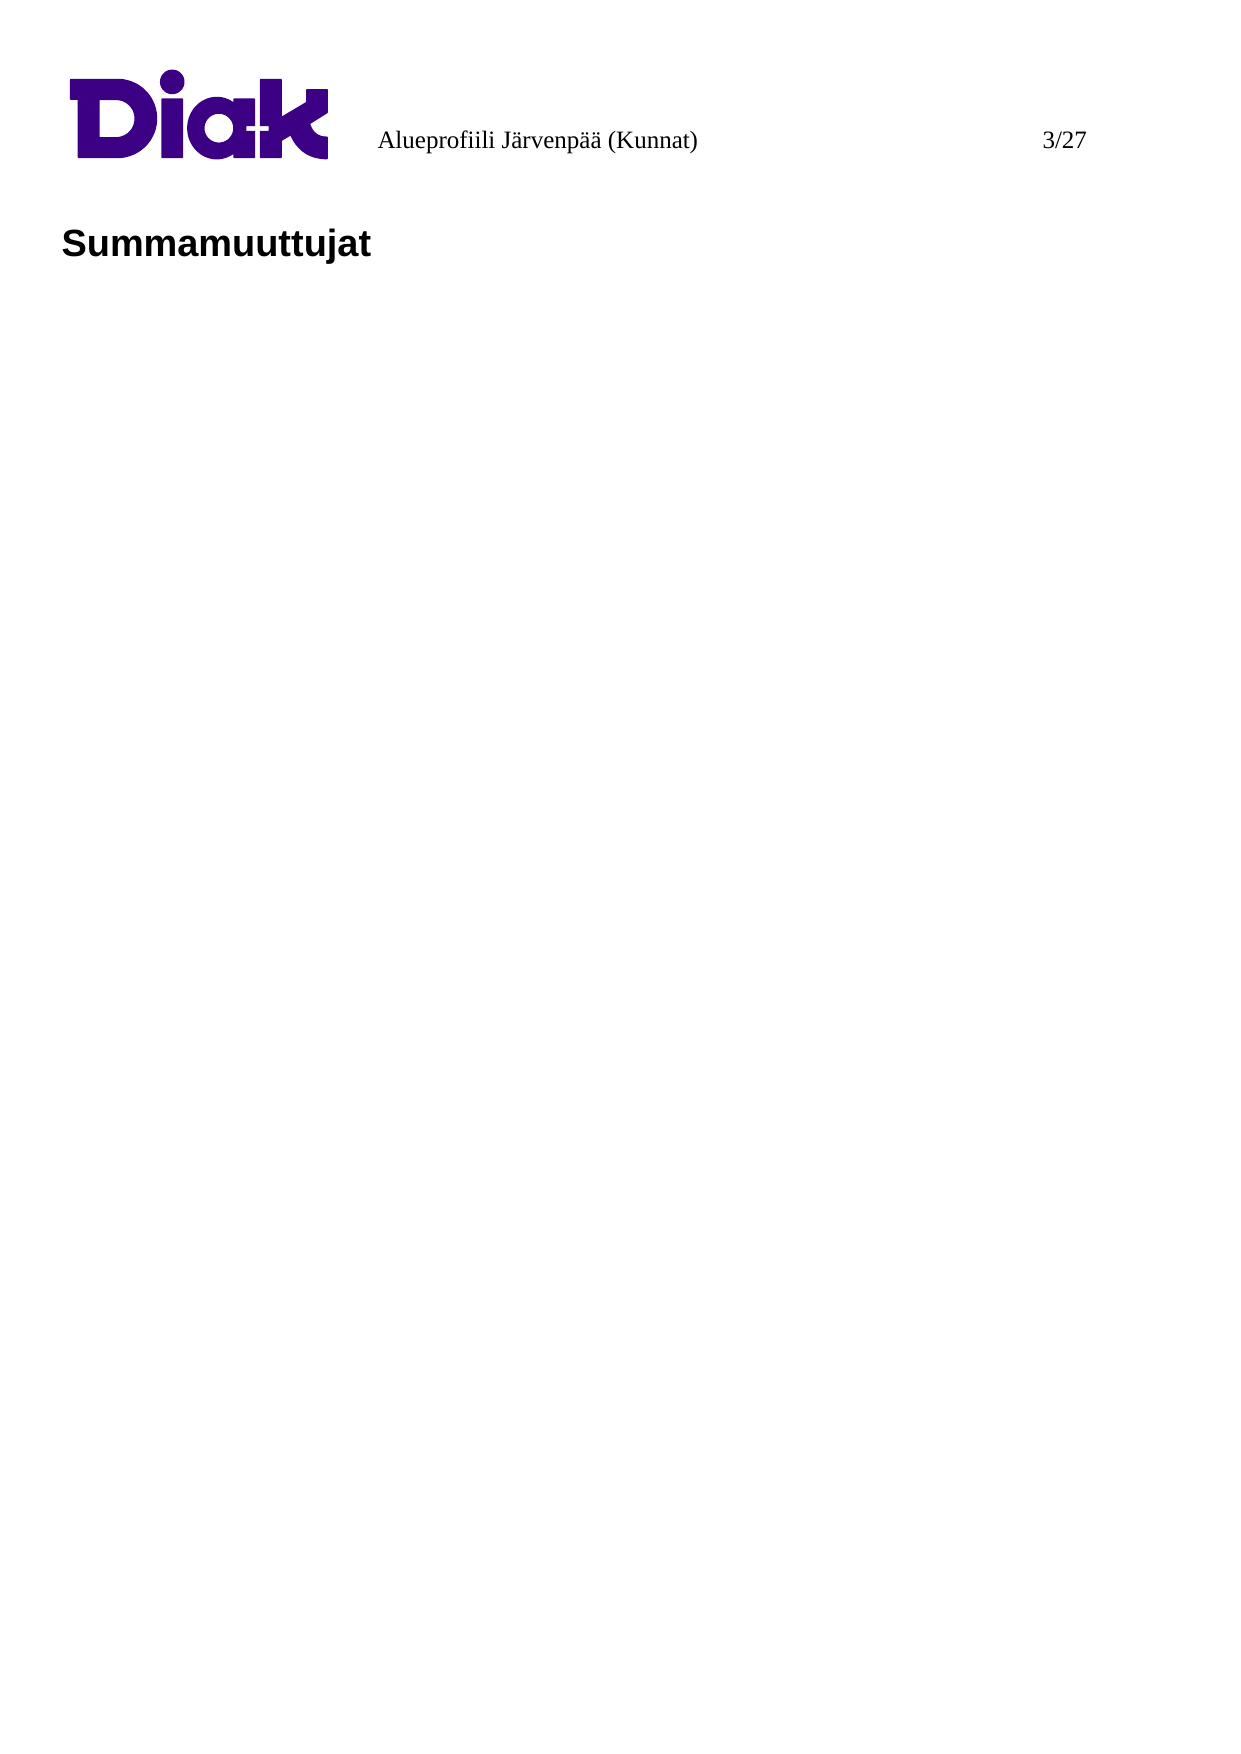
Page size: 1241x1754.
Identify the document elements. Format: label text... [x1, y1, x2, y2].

subtitle Summamuuttujat [61, 221, 1179, 265]
